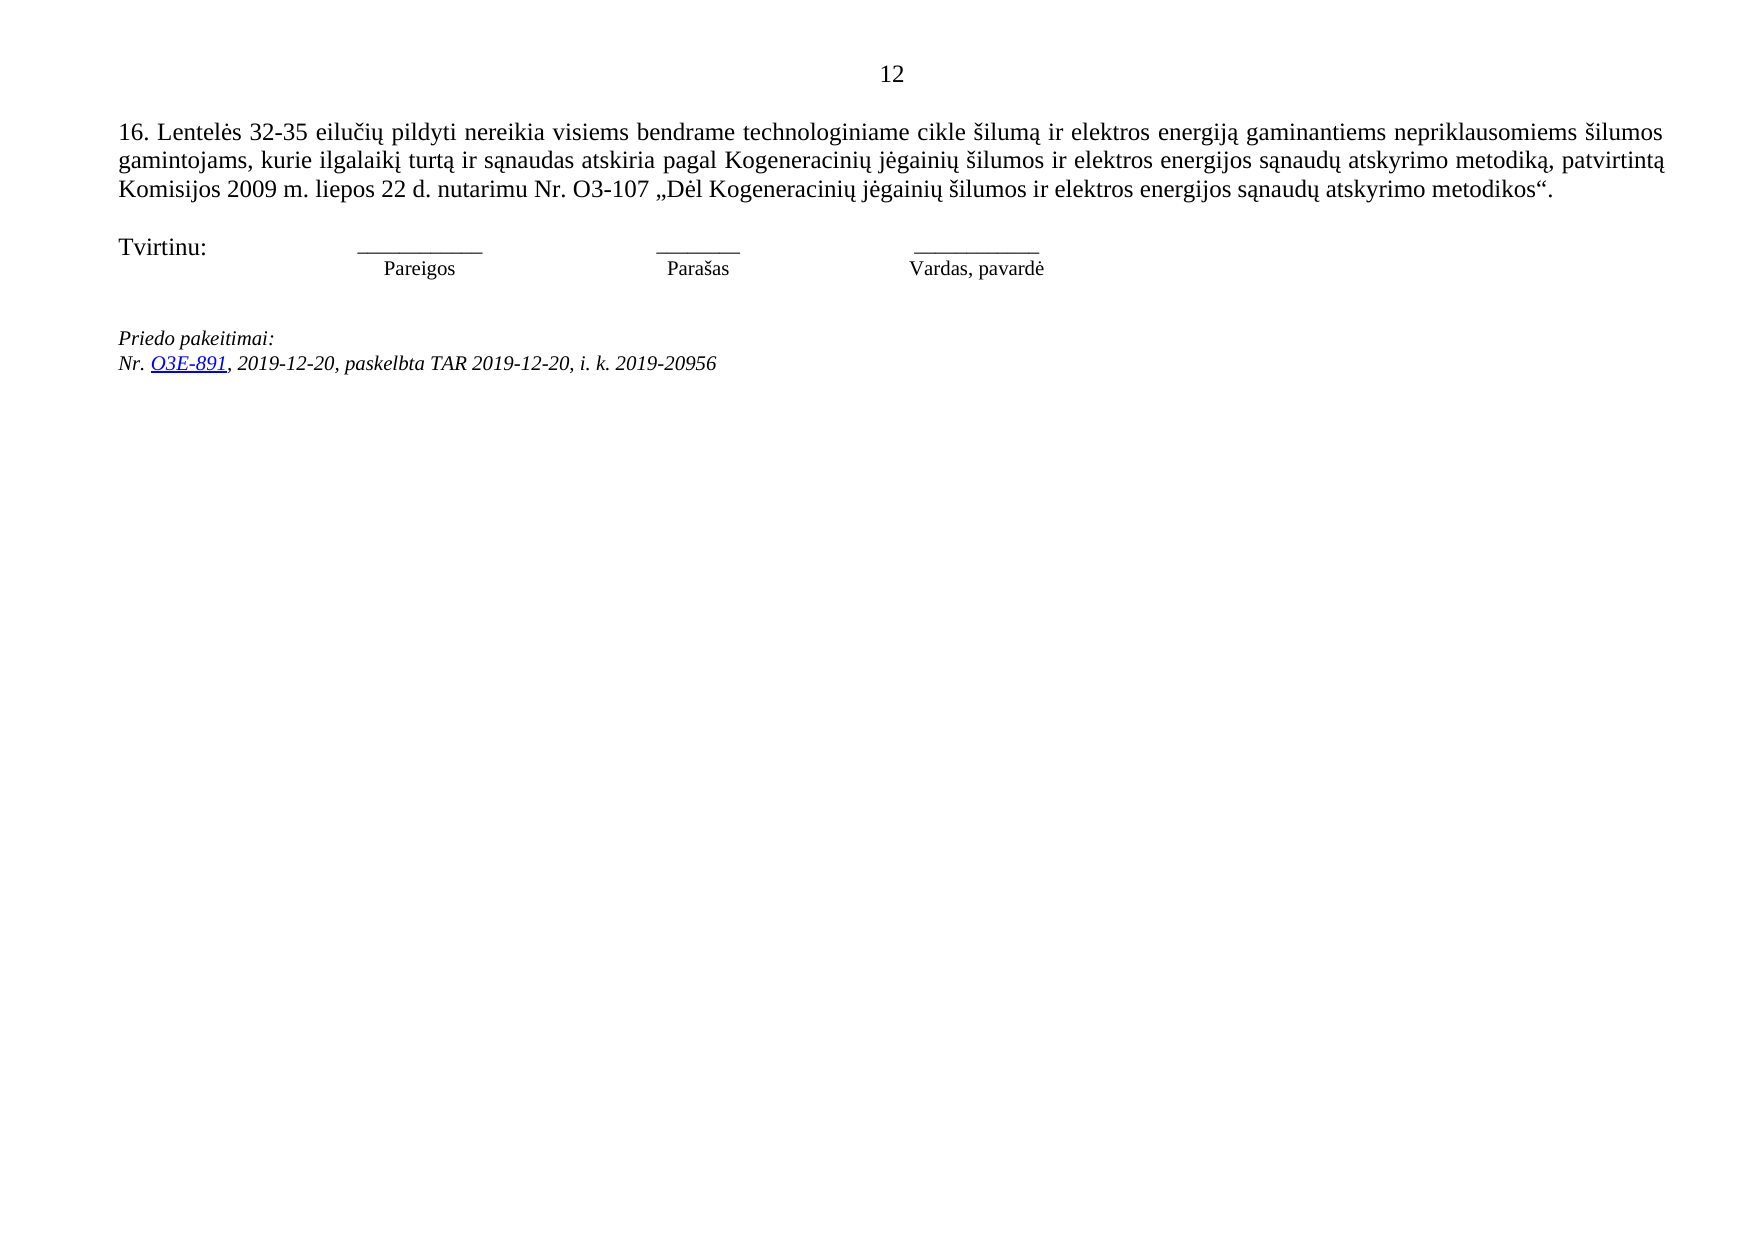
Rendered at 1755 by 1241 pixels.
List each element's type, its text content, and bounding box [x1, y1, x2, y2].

text Priedo pakeitimai: [118, 326, 1666, 350]
table_header ________ Parašas [565, 232, 831, 298]
text Nr. O3E-891, 2019-12-20, paskelbta TAR 2019-12-20, i. k. 2019-20956 [118, 350, 1666, 374]
text 16. Lentelės 32-35 eilučių pildyti nereikia visiems bendrame technologiniame cikle šilumą ir elektros energiją gaminantiems nepriklausomiems šilumos gamintojams, kurie ilgalaikį turtą ir sąnaudas atskiria pagal Kogeneracinių jėgainių šilumos ir elektros energijos sąnaudų atskyrimo metodiką, patvirtintą Komisijos 2009 m. liepos 22 d. nutarimu Nr. O3-107 „Dėl Kogeneracinių jėgainių šilumos ir elektros energijos sąnaudų atskyrimo metodikos“. [118, 117, 1666, 203]
table_header ____________ Vardas, pavardė [831, 232, 1122, 298]
table_header Tvirtinu: [118, 232, 274, 298]
table_header ____________ Pareigos [274, 232, 565, 298]
